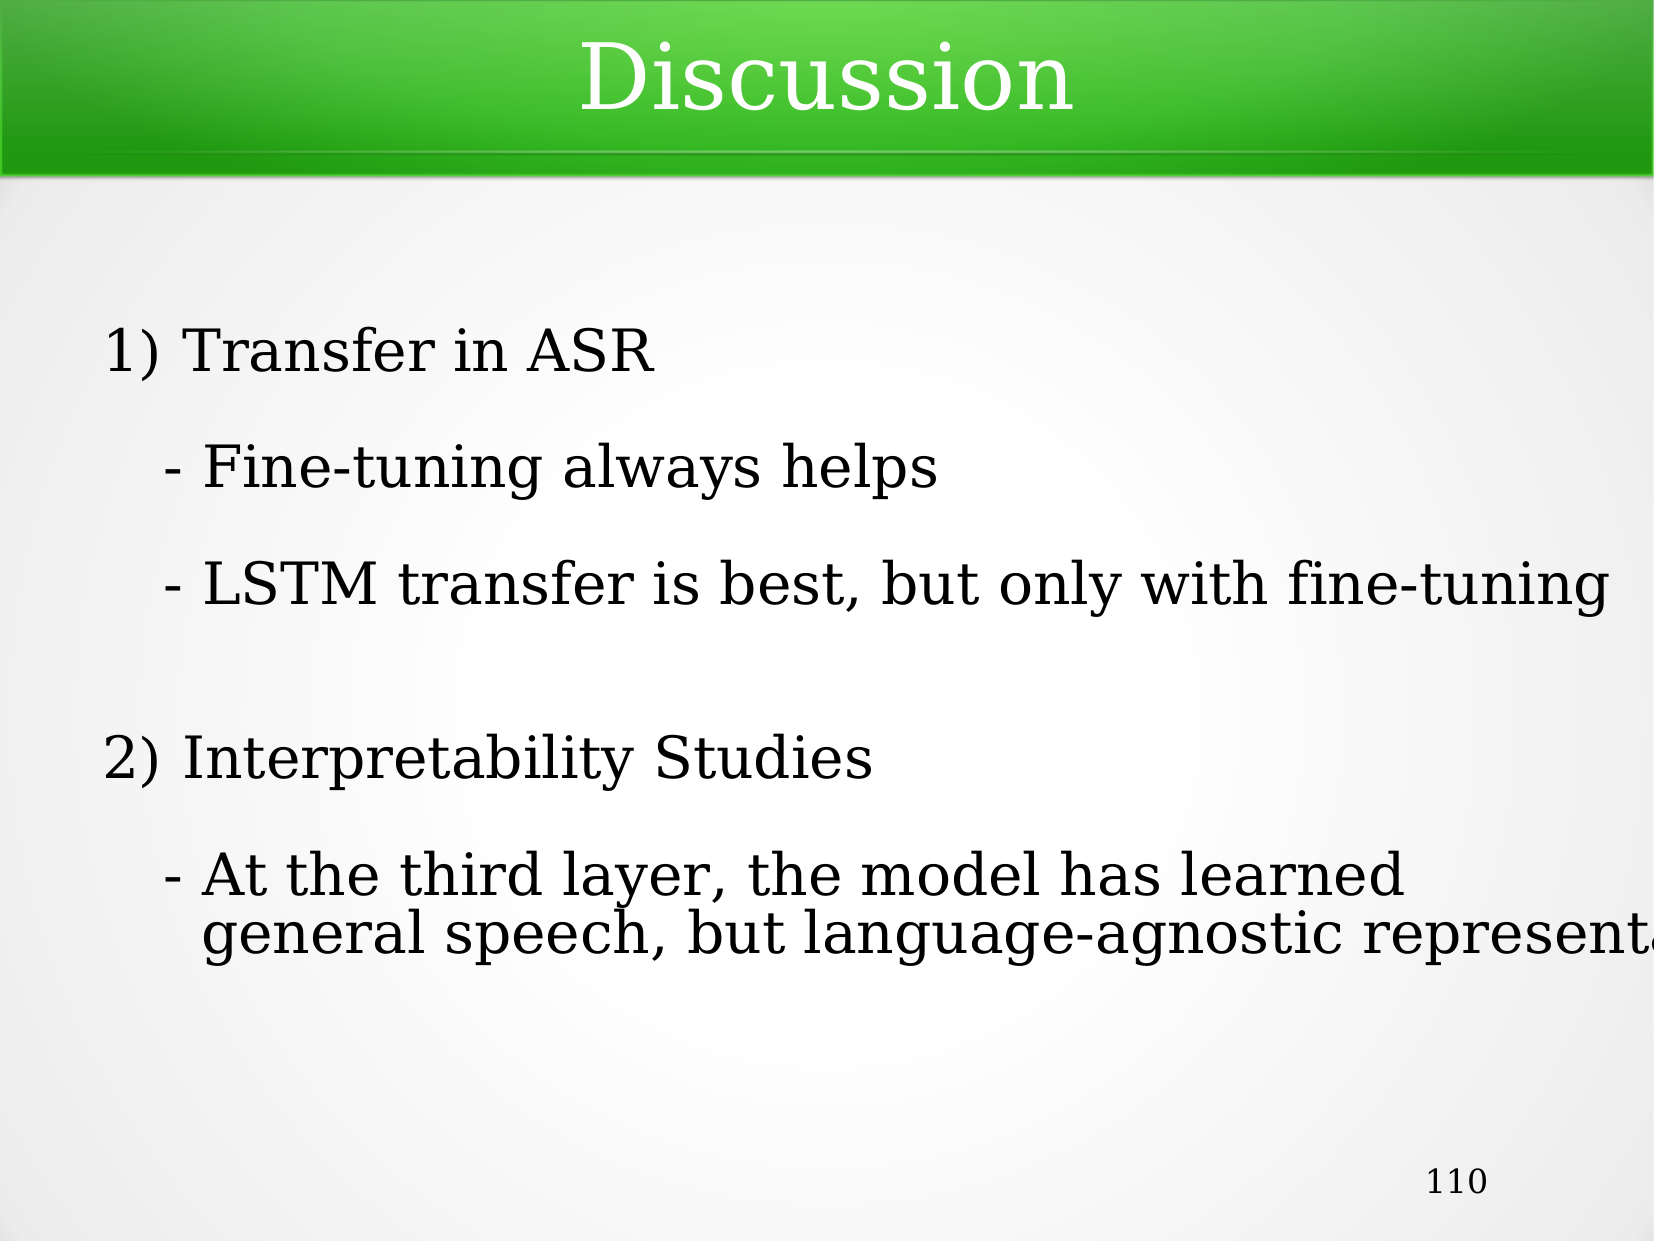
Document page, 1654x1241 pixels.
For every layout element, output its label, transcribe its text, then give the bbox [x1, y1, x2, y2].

picture [1574, 925, 1579, 935]
text_box Transfer in ASR - Fine-tuning always helps - LSTM transfer is best, but only with fine-tuning Interpretability Studies - At the third layer, the model has learned general speech, but language-agnostic representations [87, 317, 1574, 1241]
picture [0, 0, 1654, 1241]
title Discussion [82, 11, 1571, 154]
